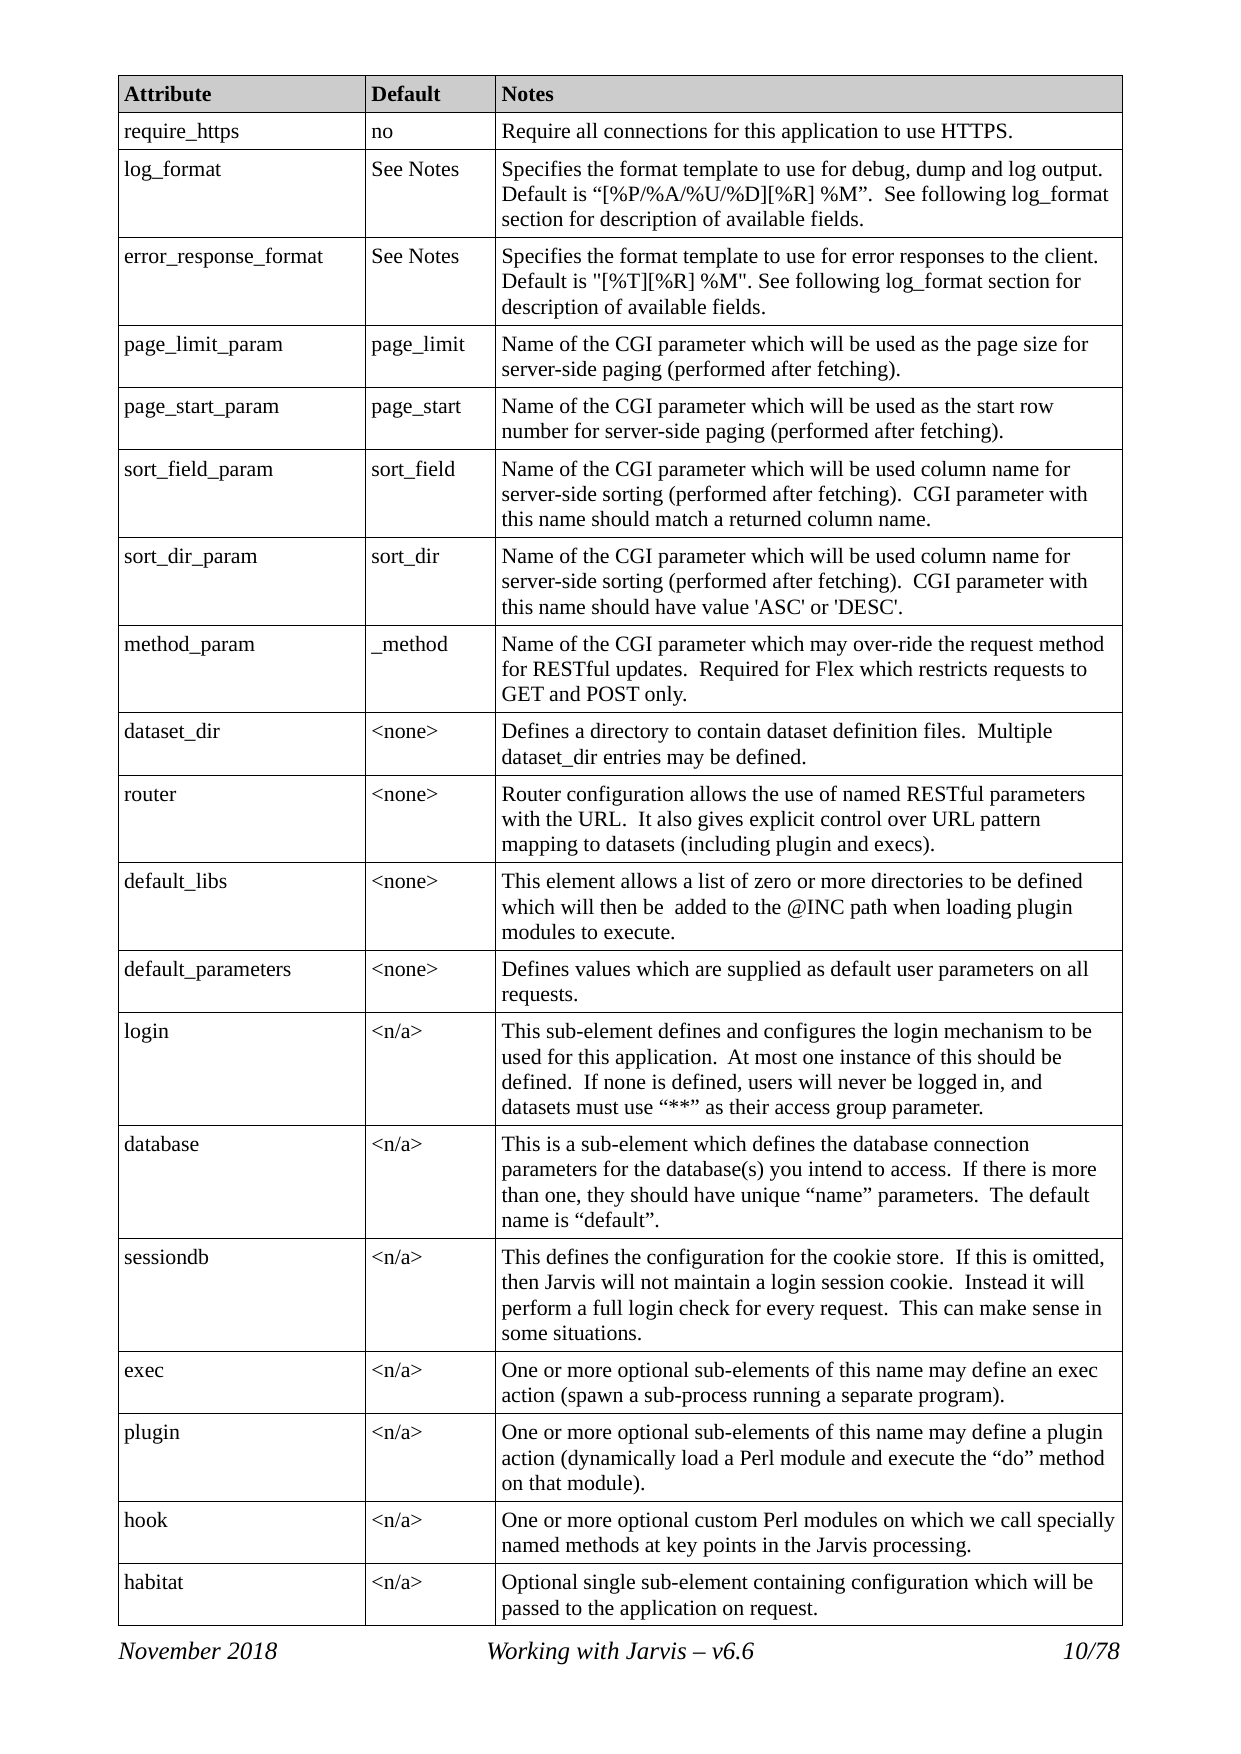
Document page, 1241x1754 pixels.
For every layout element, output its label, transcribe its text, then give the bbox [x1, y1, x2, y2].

table_cell This sub-element defines and configures the login mechanism to be used for this application. At most one instance of this should be defined. If none is defined, users will never be logged in, and datasets must use “**” as their access group parameter. [496, 1013, 1122, 1125]
table_cell hook [119, 1502, 365, 1563]
table_cell default_libs [119, 863, 365, 950]
table_cell router [119, 776, 365, 862]
table_header Notes [496, 76, 1122, 112]
table_cell dataset_dir [119, 713, 365, 774]
table_cell _method [366, 626, 495, 712]
table_cell One or more optional sub-elements of this name may define a plugin action (dynamically load a Perl module and execute the “do” method on that module). [496, 1414, 1122, 1501]
table_cell Require all connections for this application to use HTTPS. [496, 113, 1122, 149]
table_cell <n/a> [366, 1013, 495, 1125]
table_cell Name of the CGI parameter which will be used column name for server-side sorting (performed after fetching). CGI parameter with this name should match a returned column name. [496, 450, 1122, 537]
table_cell See Notes [366, 150, 495, 237]
table_cell login [119, 1013, 365, 1125]
table_cell sort_dir [366, 538, 495, 624]
table_cell <n/a> [366, 1126, 495, 1238]
table_cell default_parameters [119, 951, 365, 1012]
table_cell Defines values which are supplied as default user parameters on all requests. [496, 951, 1122, 1012]
table_cell Name of the CGI parameter which will be used as the page size for server-side paging (performed after fetching). [496, 326, 1122, 387]
table_cell <n/a> [366, 1564, 495, 1625]
table_header Default [366, 76, 495, 112]
table_cell no [366, 113, 495, 149]
table_cell This element allows a list of zero or more directories to be defined which will then be added to the @INC path when loading plugin modules to execute. [496, 863, 1122, 950]
table_header Attribute [119, 76, 365, 112]
table_cell page_start_param [119, 388, 365, 449]
table_cell sort_dir_param [119, 538, 365, 624]
table_cell database [119, 1126, 365, 1238]
table_cell Optional single sub-element containing configuration which will be passed to the application on request. [496, 1564, 1122, 1625]
table_cell plugin [119, 1414, 365, 1501]
table_cell Specifies the format template to use for debug, dump and log output. Default is “[%P/%A/%U/%D][%R] %M”. See following log_format section for description of available fields. [496, 150, 1122, 237]
table_cell <none> [366, 863, 495, 950]
table_cell This is a sub-element which defines the database connection parameters for the database(s) you intend to access. If there is more than one, they should have unique “name” parameters. The default name is “default”. [496, 1126, 1122, 1238]
table_cell log_format [119, 150, 365, 237]
table_cell One or more optional sub-elements of this name may define an exec action (spawn a sub-process running a separate program). [496, 1352, 1122, 1413]
table_cell This defines the configuration for the cookie store. If this is omitted, then Jarvis will not maintain a login session cookie. Instead it will perform a full login check for every request. This can make sense in some situations. [496, 1239, 1122, 1351]
table_cell require_https [119, 113, 365, 149]
table_cell <none> [366, 951, 495, 1012]
table_cell page_limit [366, 326, 495, 387]
table_cell <n/a> [366, 1352, 495, 1413]
table_cell Name of the CGI parameter which may over-ride the request method for RESTful updates. Required for Flex which restricts requests to GET and POST only. [496, 626, 1122, 712]
table_cell Specifies the format template to use for error responses to the client. Default is "[%T][%R] %M". See following log_format section for description of available fields. [496, 238, 1122, 324]
table_cell page_limit_param [119, 326, 365, 387]
table_cell page_start [366, 388, 495, 449]
table_cell method_param [119, 626, 365, 712]
table_cell Name of the CGI parameter which will be used as the start row number for server-side paging (performed after fetching). [496, 388, 1122, 449]
table_cell habitat [119, 1564, 365, 1625]
table_cell sort_field_param [119, 450, 365, 537]
table_cell Name of the CGI parameter which will be used column name for server-side sorting (performed after fetching). CGI parameter with this name should have value 'ASC' or 'DESC'. [496, 538, 1122, 624]
table_cell See Notes [366, 238, 495, 324]
table_cell <n/a> [366, 1502, 495, 1563]
table_cell error_response_format [119, 238, 365, 324]
table_cell Router configuration allows the use of named RESTful parameters with the URL. It also gives explicit control over URL pattern mapping to datasets (including plugin and execs). [496, 776, 1122, 862]
table_cell <none> [366, 776, 495, 862]
table_cell One or more optional custom Perl modules on which we call specially named methods at key points in the Jarvis processing. [496, 1502, 1122, 1563]
table_cell <n/a> [366, 1239, 495, 1351]
table_cell <n/a> [366, 1414, 495, 1501]
table_cell Defines a directory to contain dataset definition files. Multiple dataset_dir entries may be defined. [496, 713, 1122, 774]
table_cell sort_field [366, 450, 495, 537]
table_cell sessiondb [119, 1239, 365, 1351]
table_cell <none> [366, 713, 495, 774]
table_cell exec [119, 1352, 365, 1413]
